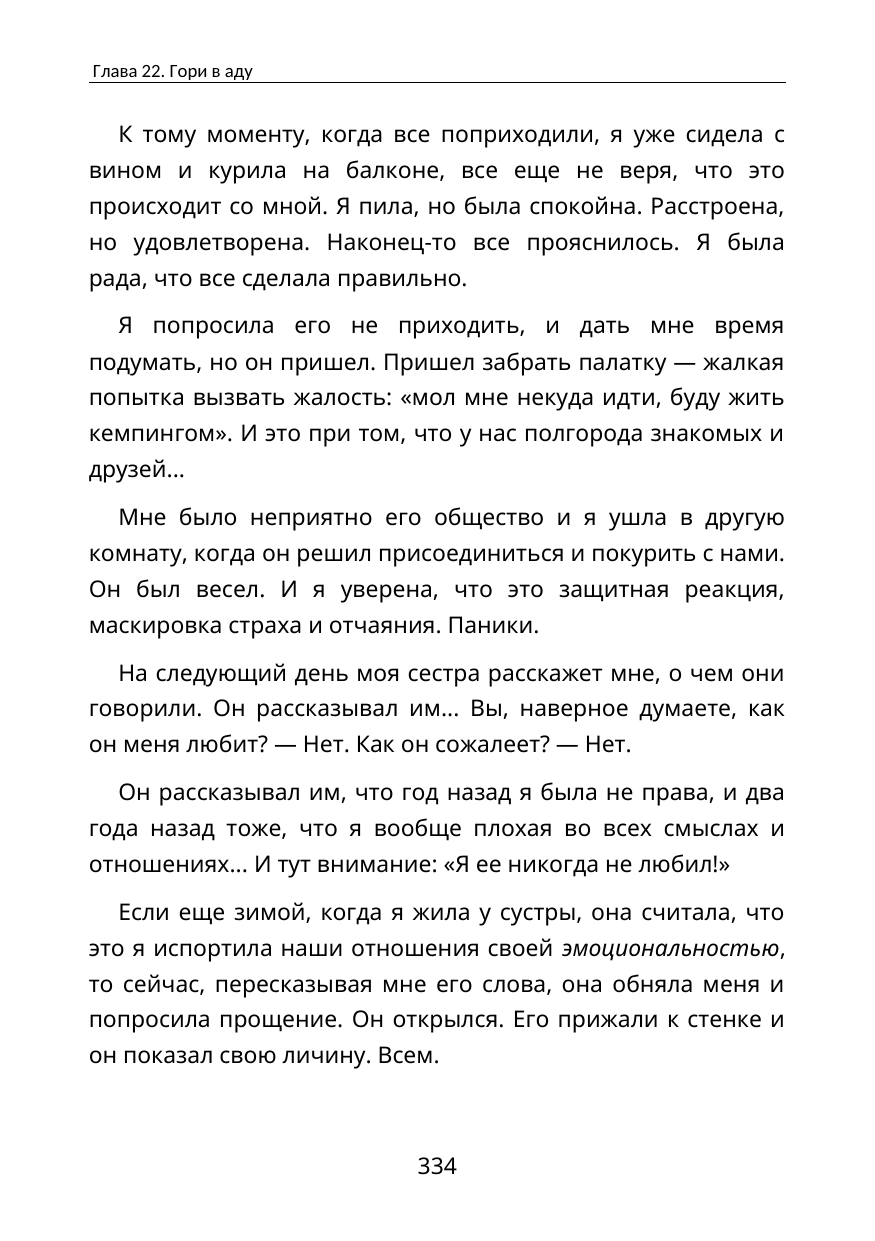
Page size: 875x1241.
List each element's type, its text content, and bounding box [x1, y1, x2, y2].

text К тому моменту, когда все поприходили, я уже сидела с вином и курила на балконе, все еще не веря, что это происходит со мной. Я пила, но была спокойна. Расстроена, но удовлетворена. Наконец-то все прояснилось. Я была рада, что все сделала правильно. [88, 118, 786, 293]
text На следующий день моя сестра расскажет мне, о чем они говорили. Он рассказывал им... Вы, наверное думаете, как он меня любит? — Нет. Как он сожалеет? — Нет. [88, 656, 786, 759]
text Я попросила его не приходить, и дать мне время подумать, но он пришел. Пришел забрать палатку — жалкая попытка вызвать жалость: «мол мне некуда идти, буду жить кемпингом». И это при том, что у нас полгорода знакомых и друзей... [88, 309, 786, 484]
text Мне было неприятно его общество и я ушла в другую комнату, когда он решил присоединиться и покурить с нами. Он был весел. И я уверена, что это защитная реакция, маскировка страха и отчаяния. Паники. [88, 501, 786, 640]
text Он рассказывал им, что год назад я была не права, и два года назад тоже, что я вообще плохая во всех смыслах и отношениях... И тут внимание: «Я ее никогда не любил!» [88, 776, 786, 879]
text Если еще зимой, когда я жила у сустры, она считала, что это я испортила наши отношения своей эмоциональностью, то сейчас, пересказывая мне его слова, она обняла меня и попросила прощение. Он открылся. Его прижали к стенке и он показал свою личину. Всем. [88, 896, 786, 1071]
